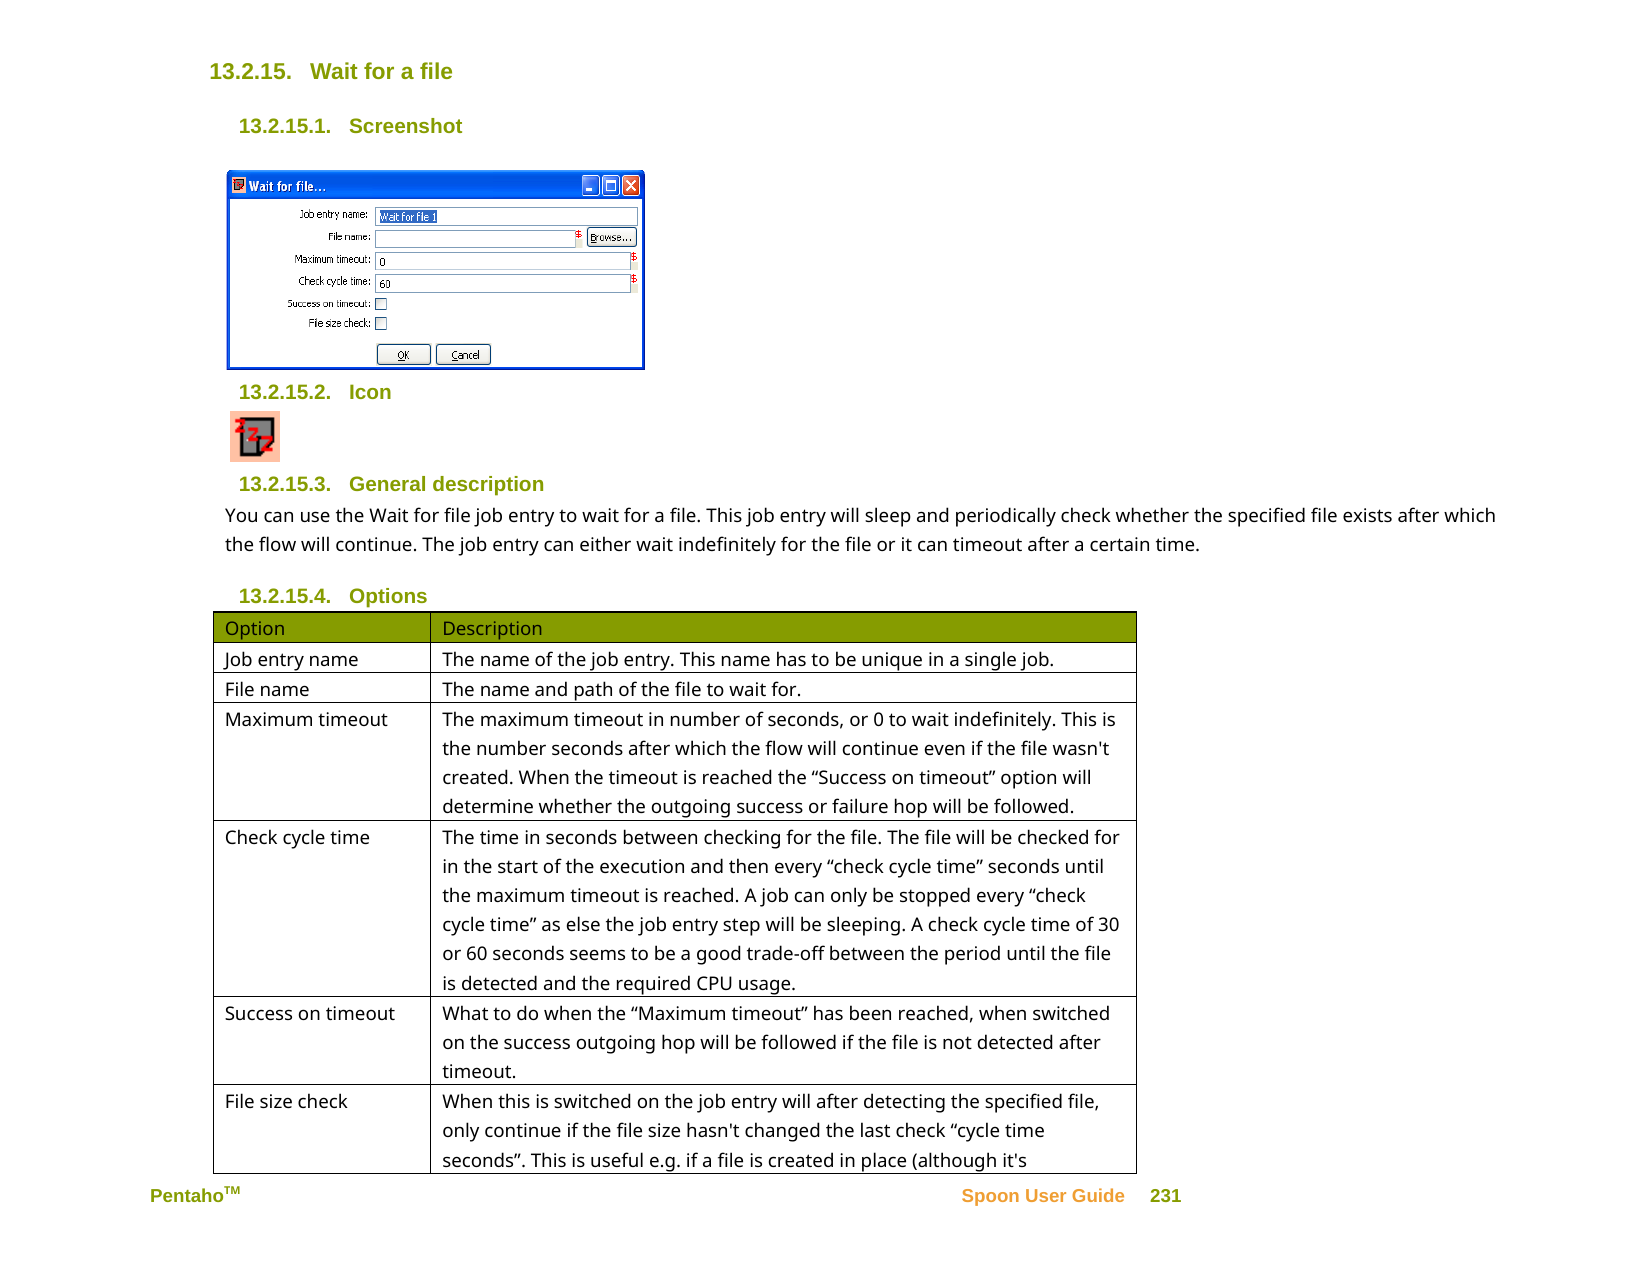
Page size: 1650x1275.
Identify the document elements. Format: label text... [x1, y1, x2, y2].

table_cell Maximum timeout [214, 703, 430, 820]
table_cell The time in seconds between checking for the file. The file will be checked for in the start of the execution and then every “check cycle time” seconds until the maximum timeout is reached. A job can only be stopped every “check cycle time” as else the job entry step will be sleeping. A check cycle time of 30 or 60 seconds seems to be a good trade-off between the period until the file is detected and the required CPU usage. [431, 821, 1136, 996]
subtitle Wait for a file [209, 52, 1500, 87]
table_cell The name of the job entry. This name has to be unique in a single job. [431, 643, 1136, 672]
subtitle Options [239, 576, 1500, 611]
text You can use the Wait for file job entry to wait for a file. This job entry will sleep and periodically check whether the specified file exists after which the flow will continue. The job entry can either wait indefinitely for the file or it can timeout after a certain time. [225, 499, 1500, 557]
table_header Option [214, 613, 430, 642]
table_cell What to do when the “Maximum timeout” has been reached, when switched on the success outgoing hop will be followed if the file is not detected after timeout. [431, 997, 1136, 1084]
table_cell The maximum timeout in number of seconds, or 0 to wait indefinitely. This is the number seconds after which the flow will continue even if the file wasn't created. When the timeout is reached the “Success on timeout” option will determine whether the outgoing success or failure hop will be followed. [431, 703, 1136, 820]
table_cell When this is switched on the job entry will after detecting the specified file, only continue if the file size hasn't changed the last check “cycle time seconds”. This is useful e.g. if a file is created in place (although it's [431, 1085, 1136, 1173]
table_cell File name [214, 673, 430, 702]
table_cell The name and path of the file to wait for. [431, 673, 1136, 702]
subtitle Screenshot [239, 106, 1500, 141]
table_cell Check cycle time [214, 821, 430, 996]
subtitle Icon [239, 377, 1500, 406]
table_cell Success on timeout [214, 997, 430, 1084]
subtitle General description [228, 410, 1500, 498]
picture [226, 170, 645, 370]
table_cell File size check [214, 1085, 430, 1173]
table_cell Job entry name [214, 643, 430, 672]
table_header Description [431, 613, 1136, 642]
